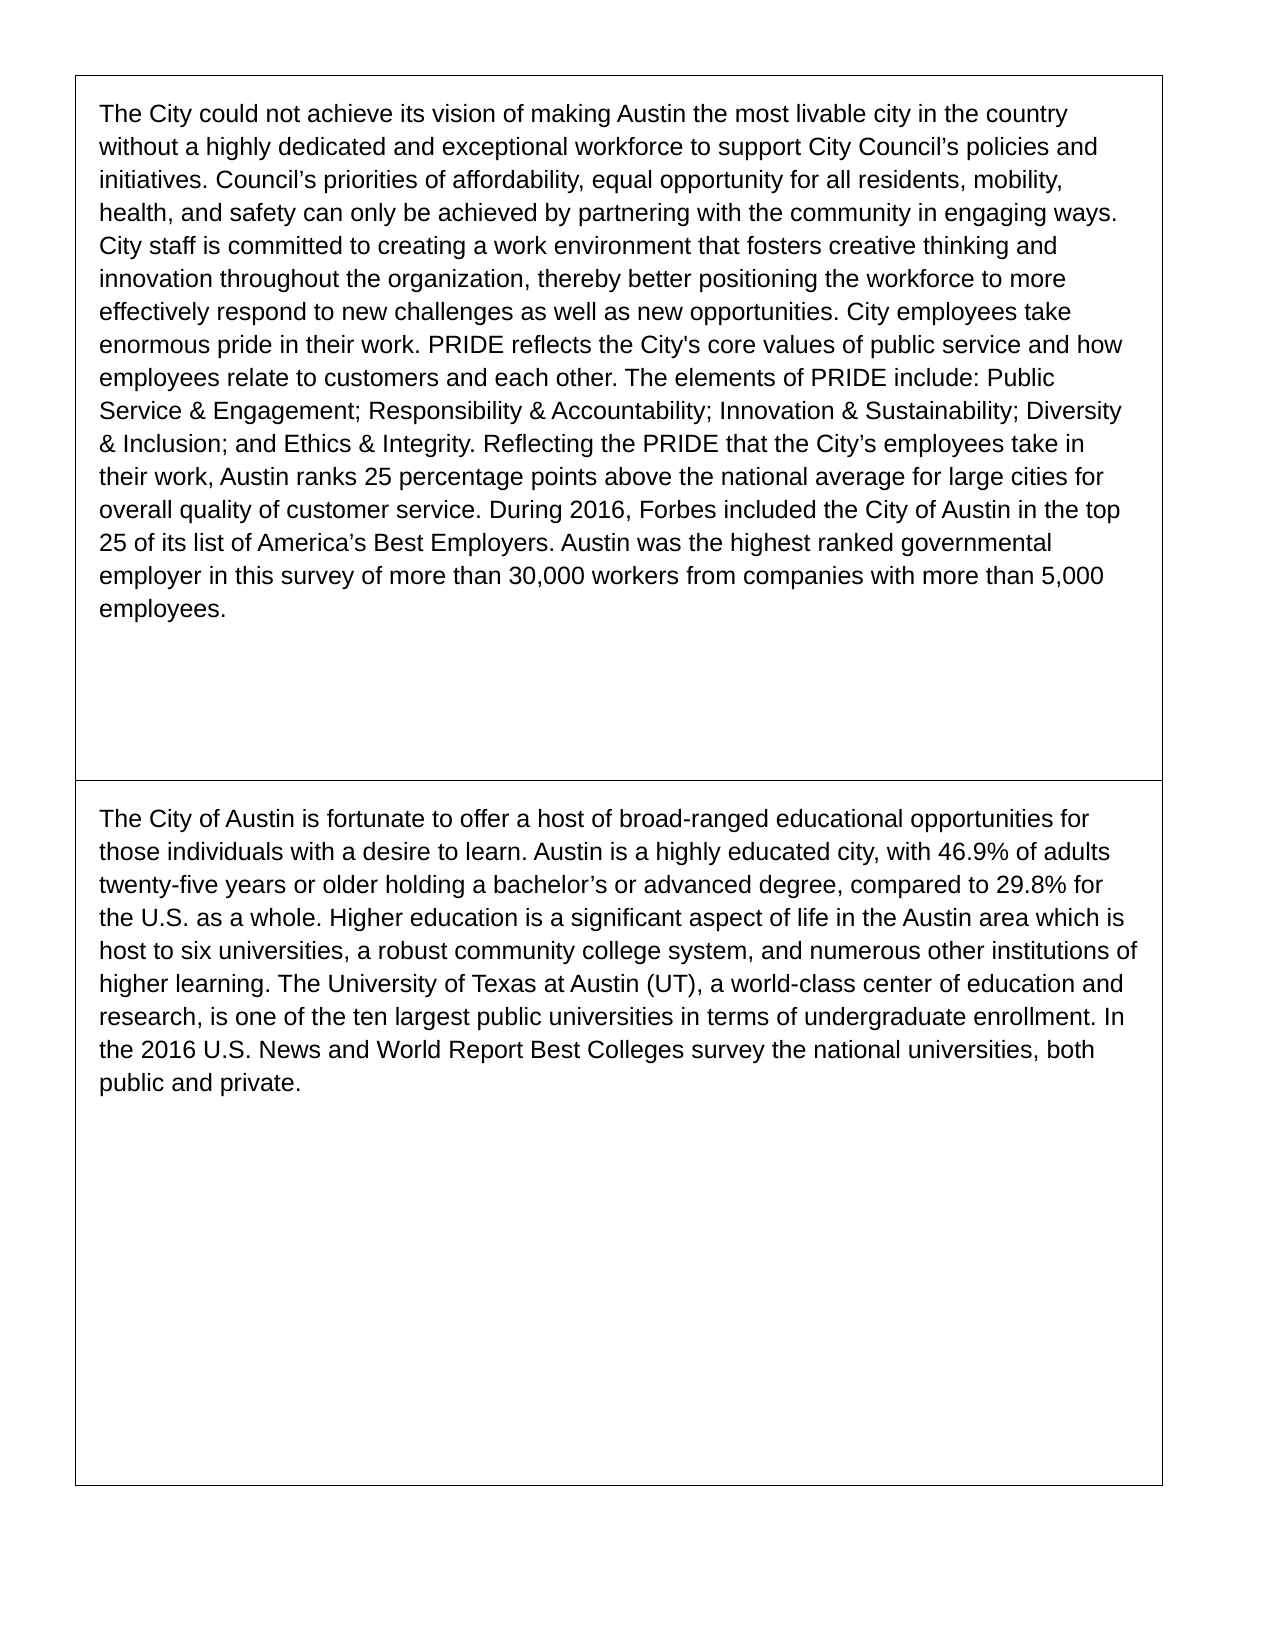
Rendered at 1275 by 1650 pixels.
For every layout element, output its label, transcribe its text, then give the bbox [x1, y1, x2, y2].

table_cell The City of Austin is fortunate to offer a host of broad-ranged educational opportunities for those individuals with a desire to learn. Austin is a highly educated city, with 46.9% of adults twenty-five years or older holding a bachelor’s or advanced degree, compared to 29.8% for the U.S. as a whole. Higher education is a significant aspect of life in the Austin area which is host to six universities, a robust community college system, and numerous other institutions of higher learning. The University of Texas at Austin (UT), a world-class center of education and research, is one of the ten largest public universities in terms of undergraduate enrollment. In the 2016 U.S. News and World Report Best Colleges survey the national universities, both public and private. [76, 781, 1162, 1485]
table_cell The City could not achieve its vision of making Austin the most livable city in the country without a highly dedicated and exceptional workforce to support City Council’s policies and initiatives. Council’s priorities of affordability, equal opportunity for all residents, mobility, health, and safety can only be achieved by partnering with the community in engaging ways. City staff is committed to creating a work environment that fosters creative thinking and innovation throughout the organization, thereby better positioning the workforce to more effectively respond to new challenges as well as new opportunities. City employees take enormous pride in their work. PRIDE reflects the City's core values of public service and how employees relate to customers and each other. The elements of PRIDE include: Public Service & Engagement; Responsibility & Accountability; Innovation & Sustainability; Diversity & Inclusion; and Ethics & Integrity. Reflecting the PRIDE that the City’s employees take in their work, Austin ranks 25 percentage points above the national average for large cities for overall quality of customer service. During 2016, Forbes included the City of Austin in the top 25 of its list of America’s Best Employers. Austin was the highest ranked governmental employer in this survey of more than 30,000 workers from companies with more than 5,000 employees. [76, 76, 1162, 780]
